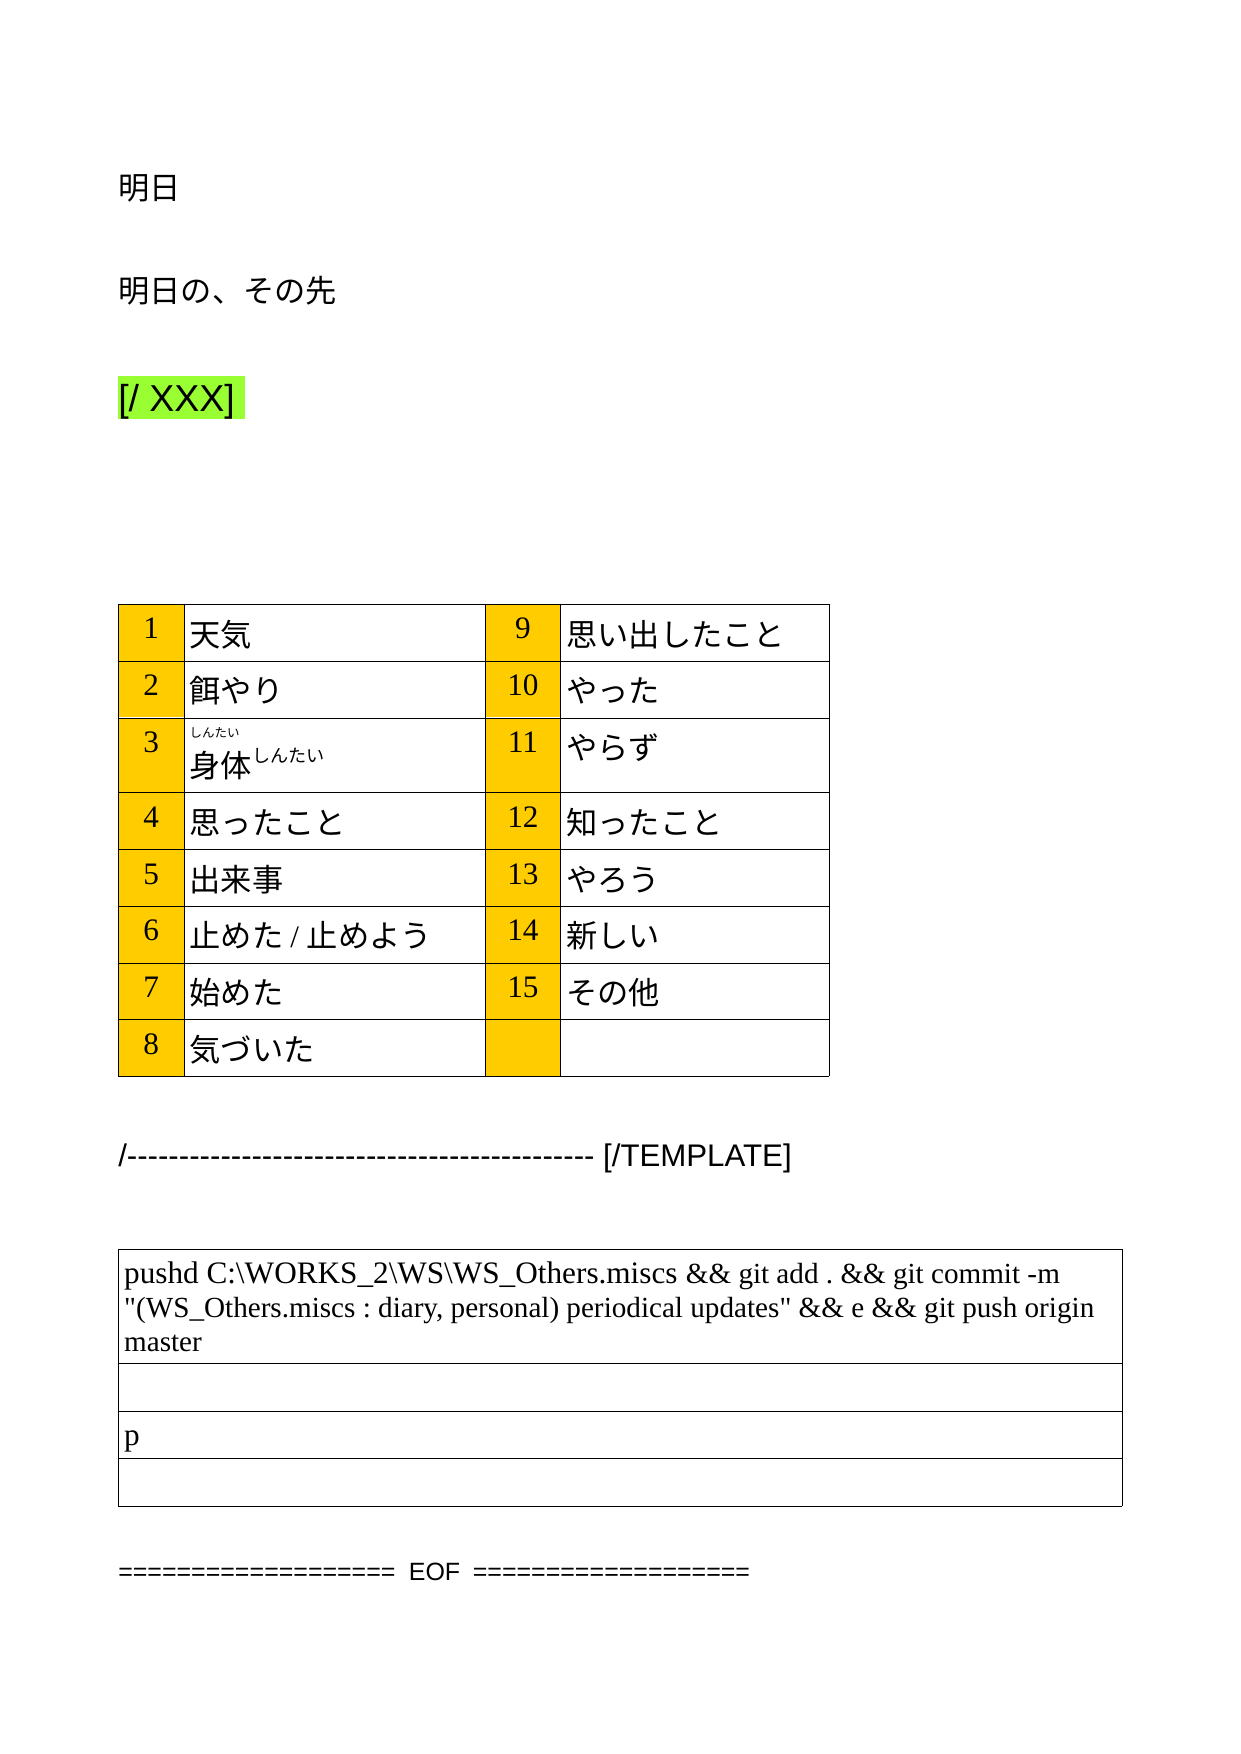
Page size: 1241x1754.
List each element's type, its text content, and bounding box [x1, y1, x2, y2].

text =================== EOF =================== [118, 1557, 1122, 1586]
table_cell 4 [119, 793, 184, 849]
table_cell [561, 1020, 829, 1076]
table_cell 15 [486, 964, 560, 1019]
table_cell 止めた / 止めよう [185, 907, 485, 963]
table_cell 気づいた [185, 1020, 485, 1076]
table_cell 始めた [185, 964, 485, 1019]
table_cell 出来事 [185, 850, 485, 906]
table_cell 7 [119, 964, 184, 1019]
table_header 1 [119, 605, 184, 661]
table_cell 8 [119, 1020, 184, 1076]
table_cell 3 [119, 719, 184, 792]
table_cell 13 [486, 850, 560, 906]
table_cell 知ったこと [561, 793, 829, 849]
text 明日 [118, 170, 1122, 206]
text /--------------------------------------------- [/TEMPLATE] [118, 1137, 1122, 1172]
table_cell やった [561, 662, 829, 717]
table_cell 餌やり [185, 662, 485, 717]
table_cell 身体しんたいしんたい [185, 719, 485, 792]
table_cell 10 [486, 662, 560, 717]
table_header pushd C:\WORKS_2\WS\WS_Others.miscs && git add . && git commit -m "(WS_Others.miscs : diary, personal) periodical updates" && e && git push origin master [119, 1250, 1122, 1363]
table_header 思い出したこと [561, 605, 829, 661]
table_cell [119, 1459, 1122, 1506]
table_header 9 [486, 605, 560, 661]
table_cell 思ったこと [185, 793, 485, 849]
table_cell 2 [119, 662, 184, 717]
table_cell p [119, 1412, 1122, 1458]
table_cell 6 [119, 907, 184, 963]
table_header 天気 [185, 605, 485, 661]
table_cell やろう [561, 850, 829, 906]
text 明日の、その先 [118, 273, 1122, 309]
table_cell 新しい [561, 907, 829, 963]
table_cell 5 [119, 850, 184, 906]
table_cell 11 [486, 719, 560, 792]
table_cell [486, 1020, 560, 1076]
table_cell 12 [486, 793, 560, 849]
table_cell やらず [561, 719, 829, 792]
table_cell その他 [561, 964, 829, 1019]
text [/ XXX] [118, 376, 1122, 419]
table_cell 14 [486, 907, 560, 963]
table_cell [119, 1364, 1122, 1411]
